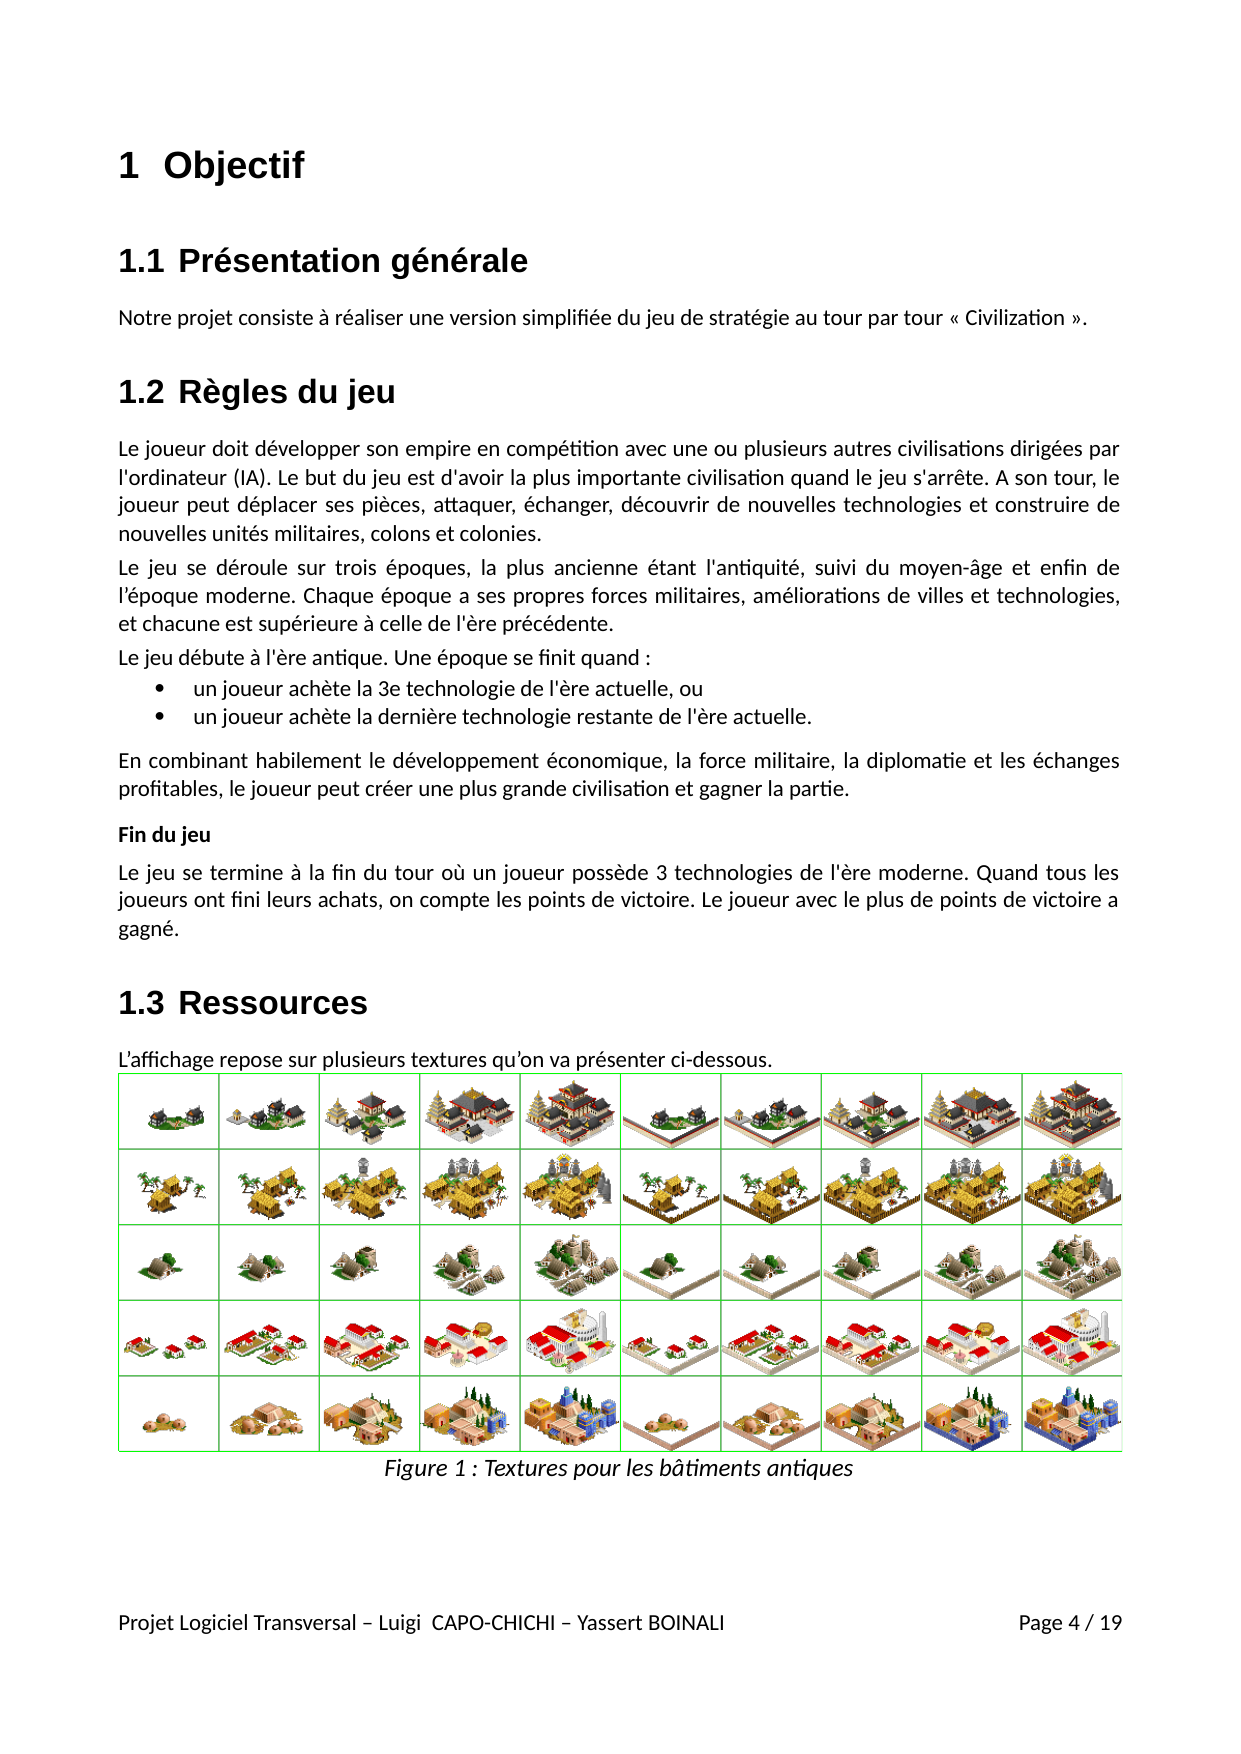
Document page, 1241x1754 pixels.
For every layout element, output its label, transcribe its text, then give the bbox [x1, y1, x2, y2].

subtitle Présentation générale [118, 241, 1122, 279]
text Fin du jeu [118, 821, 1122, 849]
text Le jeu se termine à la fin du tour où un joueur possède 3 technologies de l'ère moderne. Quand tous les joueurs ont fini leurs achats, on compte les points de victoire. Le joueur avec le plus de points de victoire a gagné. [118, 858, 1122, 942]
subtitle Ressources [118, 983, 1122, 1022]
text Notre projet consiste à réaliser une version simplifiée du jeu de stratégie au tour par tour « Civilization ». [118, 303, 1122, 331]
picture [118, 1073, 1123, 1452]
subtitle Objectif [118, 143, 1122, 187]
list un joueur achète la dernière technologie restante de l'ère actuelle. [156, 702, 1122, 730]
text Le joueur doit développer son empire en compétition avec une ou plusieurs autres civilisations dirigées par l'ordinateur (IA). Le but du jeu est d'avoir la plus importante civilisation quand le jeu s'arrête. A son tour, le joueur peut déplacer ses pièces, attaquer, échanger, découvrir de nouvelles technologies et construire de nouvelles unités militaires, colons et colonies. [118, 434, 1122, 547]
text L’affichage repose sur plusieurs textures qu’on va présenter ci-dessous. [118, 1045, 1122, 1073]
subtitle Règles du jeu [118, 372, 1122, 411]
list un joueur achète la 3e technologie de l'ère actuelle, ou [156, 674, 1122, 702]
text En combinant habilement le développement économique, la force militaire, la diplomatie et les échanges profitables, le joueur peut créer une plus grande civilisation et gagner la partie. [118, 747, 1122, 803]
text Le jeu se déroule sur trois époques, la plus ancienne étant l'antiquité, suivi du moyen-âge et enfin de l’époque moderne. Chaque époque a ses propres forces militaires, améliorations de villes et technologies, et chacune est supérieure à celle de l'ère précédente. [118, 553, 1122, 637]
text Le jeu débute à l'ère antique. Une époque se finit quand : [118, 643, 1122, 671]
text Figure 1 : Textures pour les bâtiments antiques [118, 1452, 1122, 1482]
